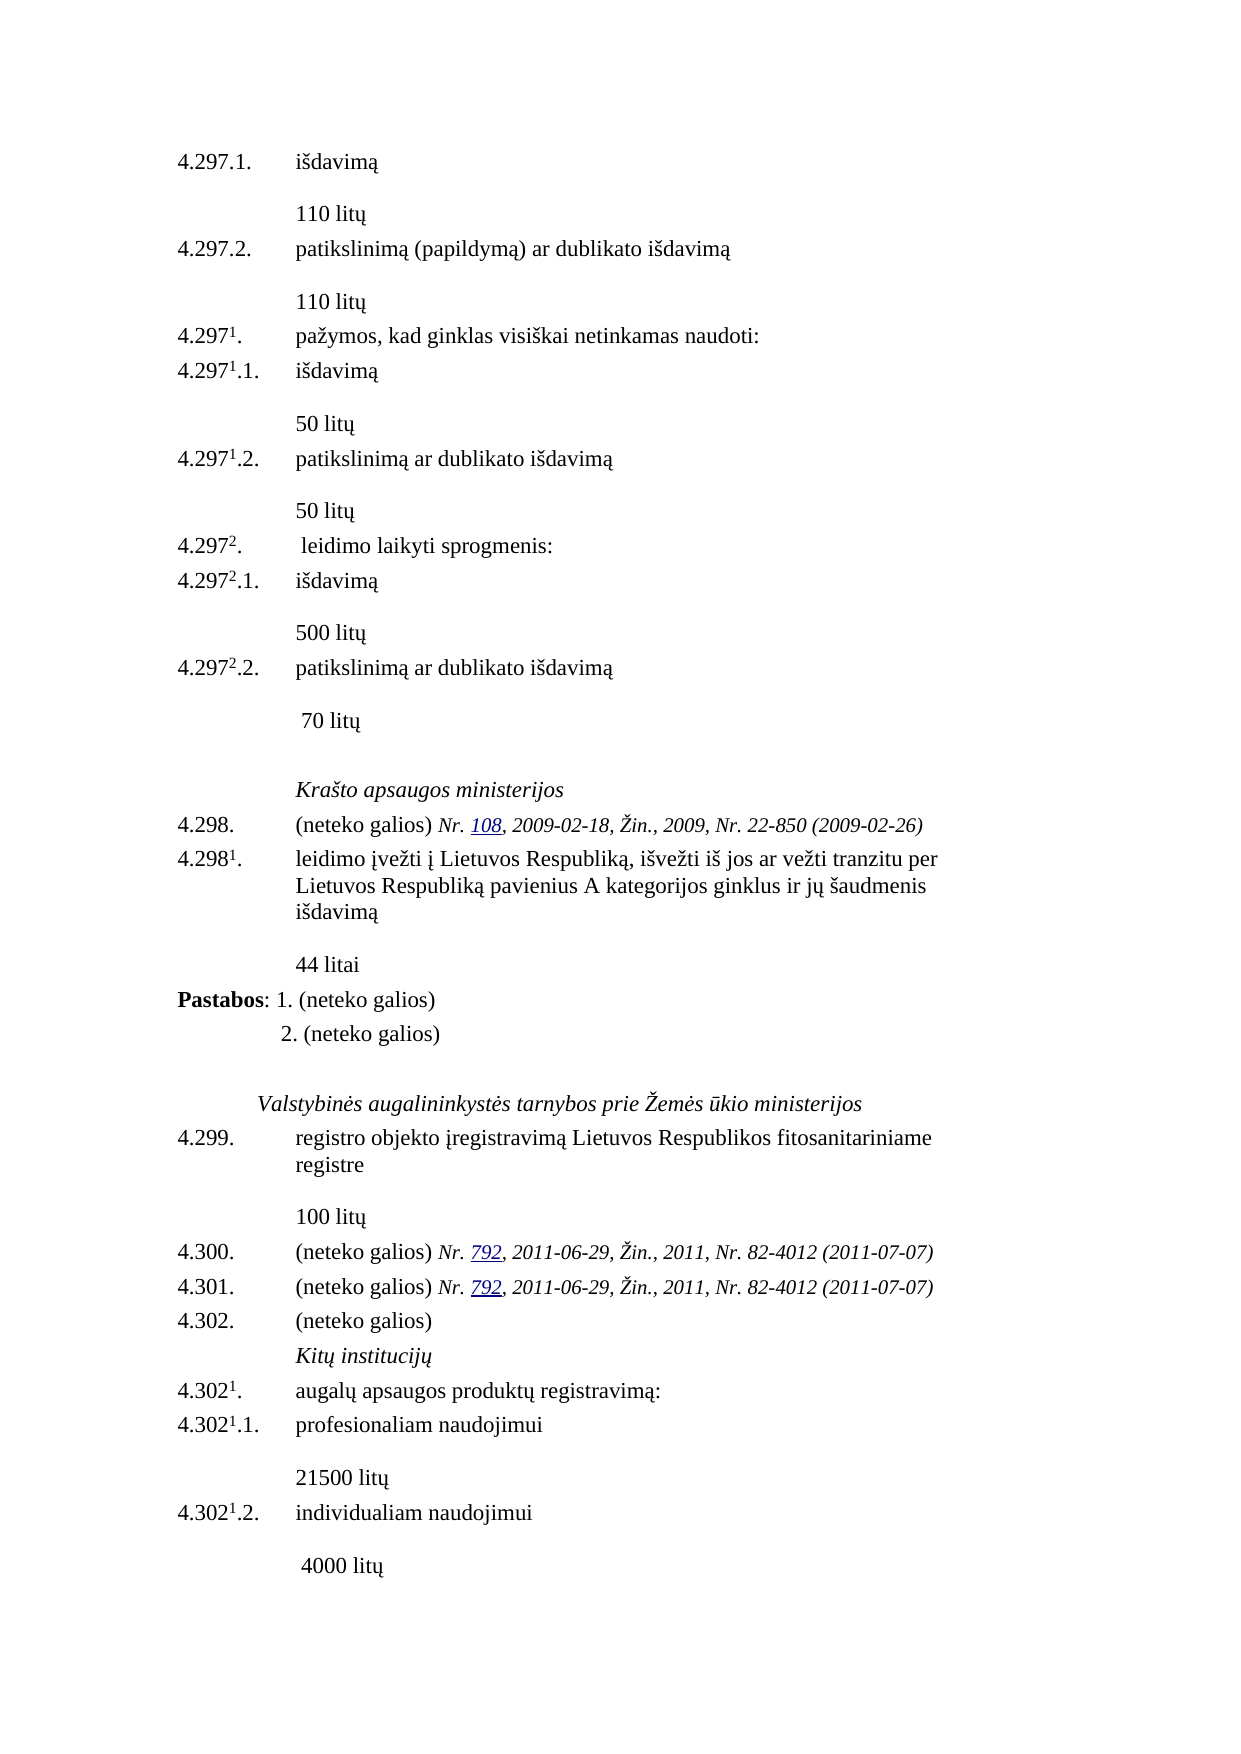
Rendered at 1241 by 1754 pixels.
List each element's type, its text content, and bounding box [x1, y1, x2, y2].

text 4.297.1. išdavimą 110 litų [177, 148, 945, 227]
text 4.3021. augalų apsaugos produktų registravimą: [177, 1377, 930, 1403]
text 4.298. (neteko galios) Nr. 108, 2009-02-18, Žin., 2009, Nr. 22-850 (2009-02-26) [177, 811, 1122, 837]
text 4.2972.2. patikslinimą ar dublikato išdavimą 70 litų [177, 654, 945, 733]
text 2. (neteko galios) [177, 1020, 1122, 1047]
text 4.299. registro objekto įregistravimą Lietuvos Respublikos fitosanitariniame registre 100 litų [177, 1124, 945, 1230]
text Krašto apsaugos ministerijos [177, 776, 945, 802]
text 4.297.2. patikslinimą (papildymą) ar dublikato išdavimą 110 litų [177, 235, 945, 314]
text 4.2971. pažymos, kad ginklas visiškai netinkamas naudoti: [177, 322, 930, 349]
text 4.2971.2. patikslinimą ar dublikato išdavimą 50 litų [177, 444, 930, 524]
text 4.2972.1. išdavimą 500 litų [177, 567, 945, 646]
text 4.2972. leidimo laikyti sprogmenis: [177, 532, 945, 558]
text Pastabos: 1. (neteko galios) [177, 986, 1122, 1012]
text Valstybinės augalininkystės tarnybos prie Žemės ūkio ministerijos [177, 1090, 945, 1116]
text 4.2971.1. išdavimą 50 litų [177, 357, 930, 436]
text Kitų institucijų [177, 1342, 945, 1368]
text 4.300. (neteko galios) Nr. 792, 2011-06-29, Žin., 2011, Nr. 82-4012 (2011-07-07) [177, 1238, 945, 1264]
text 4.302. (neteko galios) [177, 1307, 945, 1334]
text 4.2981. leidimo įvežti į Lietuvos Respubliką, išvežti iš jos ar vežti tranzitu per Lietuvos Respubliką pavienius A kategorijos ginklus ir jų šaudmenis išdavimą 44 litai [177, 846, 945, 977]
text 4.301. (neteko galios) Nr. 792, 2011-06-29, Žin., 2011, Nr. 82-4012 (2011-07-07) [177, 1273, 945, 1299]
text 4.3021.1. profesionaliam naudojimui 21500 litų [177, 1412, 930, 1491]
text 4.3021.2. individualiam naudojimui 4000 litų [177, 1499, 930, 1578]
